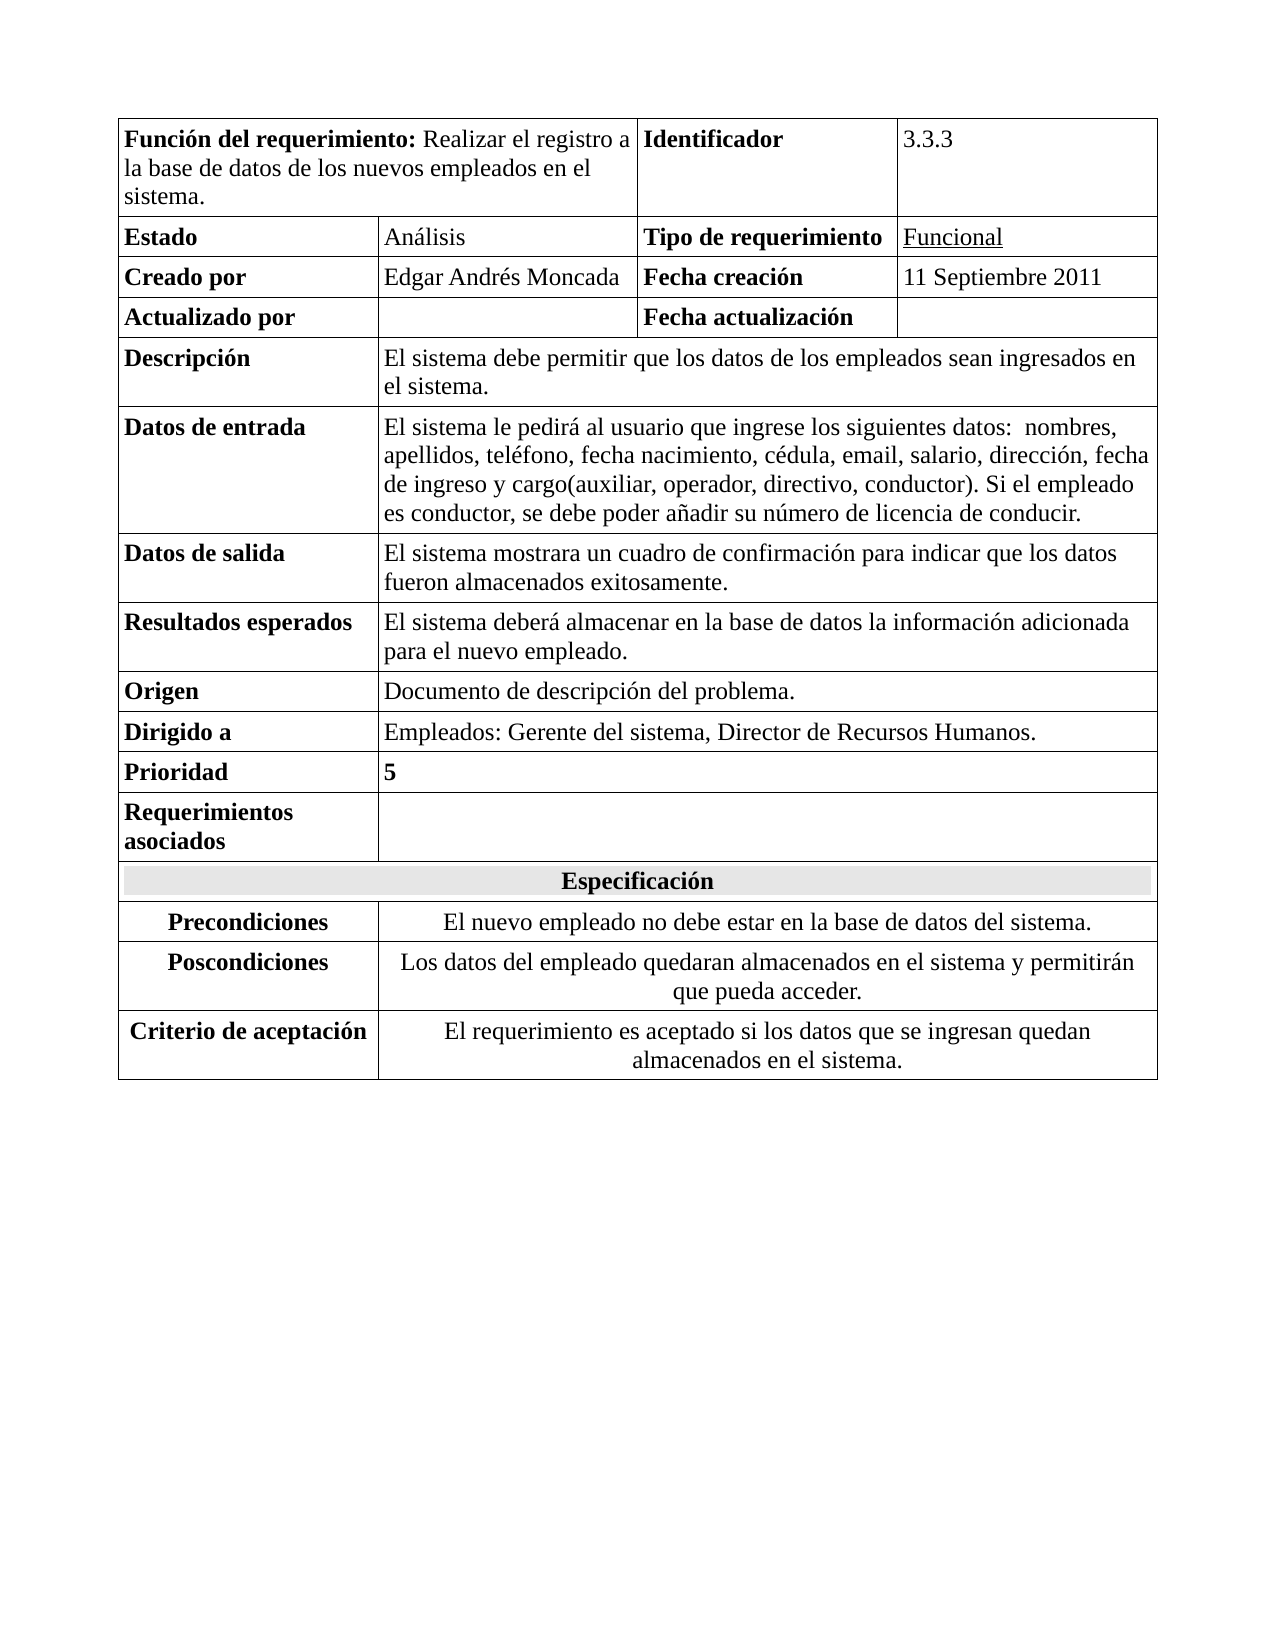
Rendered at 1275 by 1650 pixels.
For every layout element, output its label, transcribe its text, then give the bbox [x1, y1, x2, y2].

table_cell Prioridad [119, 752, 378, 792]
table_cell El sistema le pedirá al usuario que ingrese los siguientes datos: nombres, apellidos, teléfono, fecha nacimiento, cédula, email, salario, dirección, fecha de ingreso y cargo(auxiliar, operador, directivo, conductor). Si el empleado es conductor, se debe poder añadir su número de licencia de conducir. [379, 407, 1157, 532]
table_cell Datos de salida [119, 534, 378, 602]
table_cell Documento de descripción del problema. [379, 672, 1157, 711]
table_cell Creado por [119, 257, 378, 297]
table_cell El sistema deberá almacenar en la base de datos la información adicionada para el nuevo empleado. [379, 603, 1157, 671]
table_cell Estado [119, 217, 378, 256]
table_cell Poscondiciones [119, 942, 378, 1010]
table_cell [898, 298, 1157, 337]
table_cell Funcional [898, 217, 1157, 256]
table_cell El nuevo empleado no debe estar en la base de datos del sistema. [379, 902, 1157, 941]
table_cell Descripción [119, 338, 378, 406]
table_cell Dirigido a [119, 712, 378, 751]
table_header 3.3.3 [898, 119, 1157, 216]
table_cell Precondiciones [119, 902, 378, 941]
table_cell El sistema mostrara un cuadro de confirmación para indicar que los datos fueron almacenados exitosamente. [379, 534, 1157, 602]
table_cell Tipo de requerimiento [638, 217, 897, 256]
table_cell Criterio de aceptación [119, 1011, 378, 1079]
table_cell Análisis [379, 217, 637, 256]
table_cell Datos de entrada [119, 407, 378, 532]
table_cell El sistema debe permitir que los datos de los empleados sean ingresados en el sistema. [379, 338, 1157, 406]
table_cell Requerimientos asociados [119, 793, 378, 861]
table_cell Especificación [119, 862, 1157, 901]
table_cell [379, 793, 1157, 861]
table_cell Edgar Andrés Moncada [379, 257, 637, 297]
table_cell Actualizado por [119, 298, 378, 337]
table_cell Fecha creación [638, 257, 897, 297]
table_header Identificador [638, 119, 897, 216]
table_cell Resultados esperados [119, 603, 378, 671]
table_header Función del requerimiento: Realizar el registro a la base de datos de los nuevos empleados en el sistema. [119, 119, 637, 216]
table_cell 5 [379, 752, 1157, 792]
table_cell Empleados: Gerente del sistema, Director de Recursos Humanos. [379, 712, 1157, 751]
table_cell El requerimiento es aceptado si los datos que se ingresan quedan almacenados en el sistema. [379, 1011, 1157, 1079]
table_cell [379, 298, 637, 337]
table_cell Fecha actualización [638, 298, 897, 337]
table_cell Los datos del empleado quedaran almacenados en el sistema y permitirán que pueda acceder. [379, 942, 1157, 1010]
table_cell Origen [119, 672, 378, 711]
table_cell 11 Septiembre 2011 [898, 257, 1157, 297]
